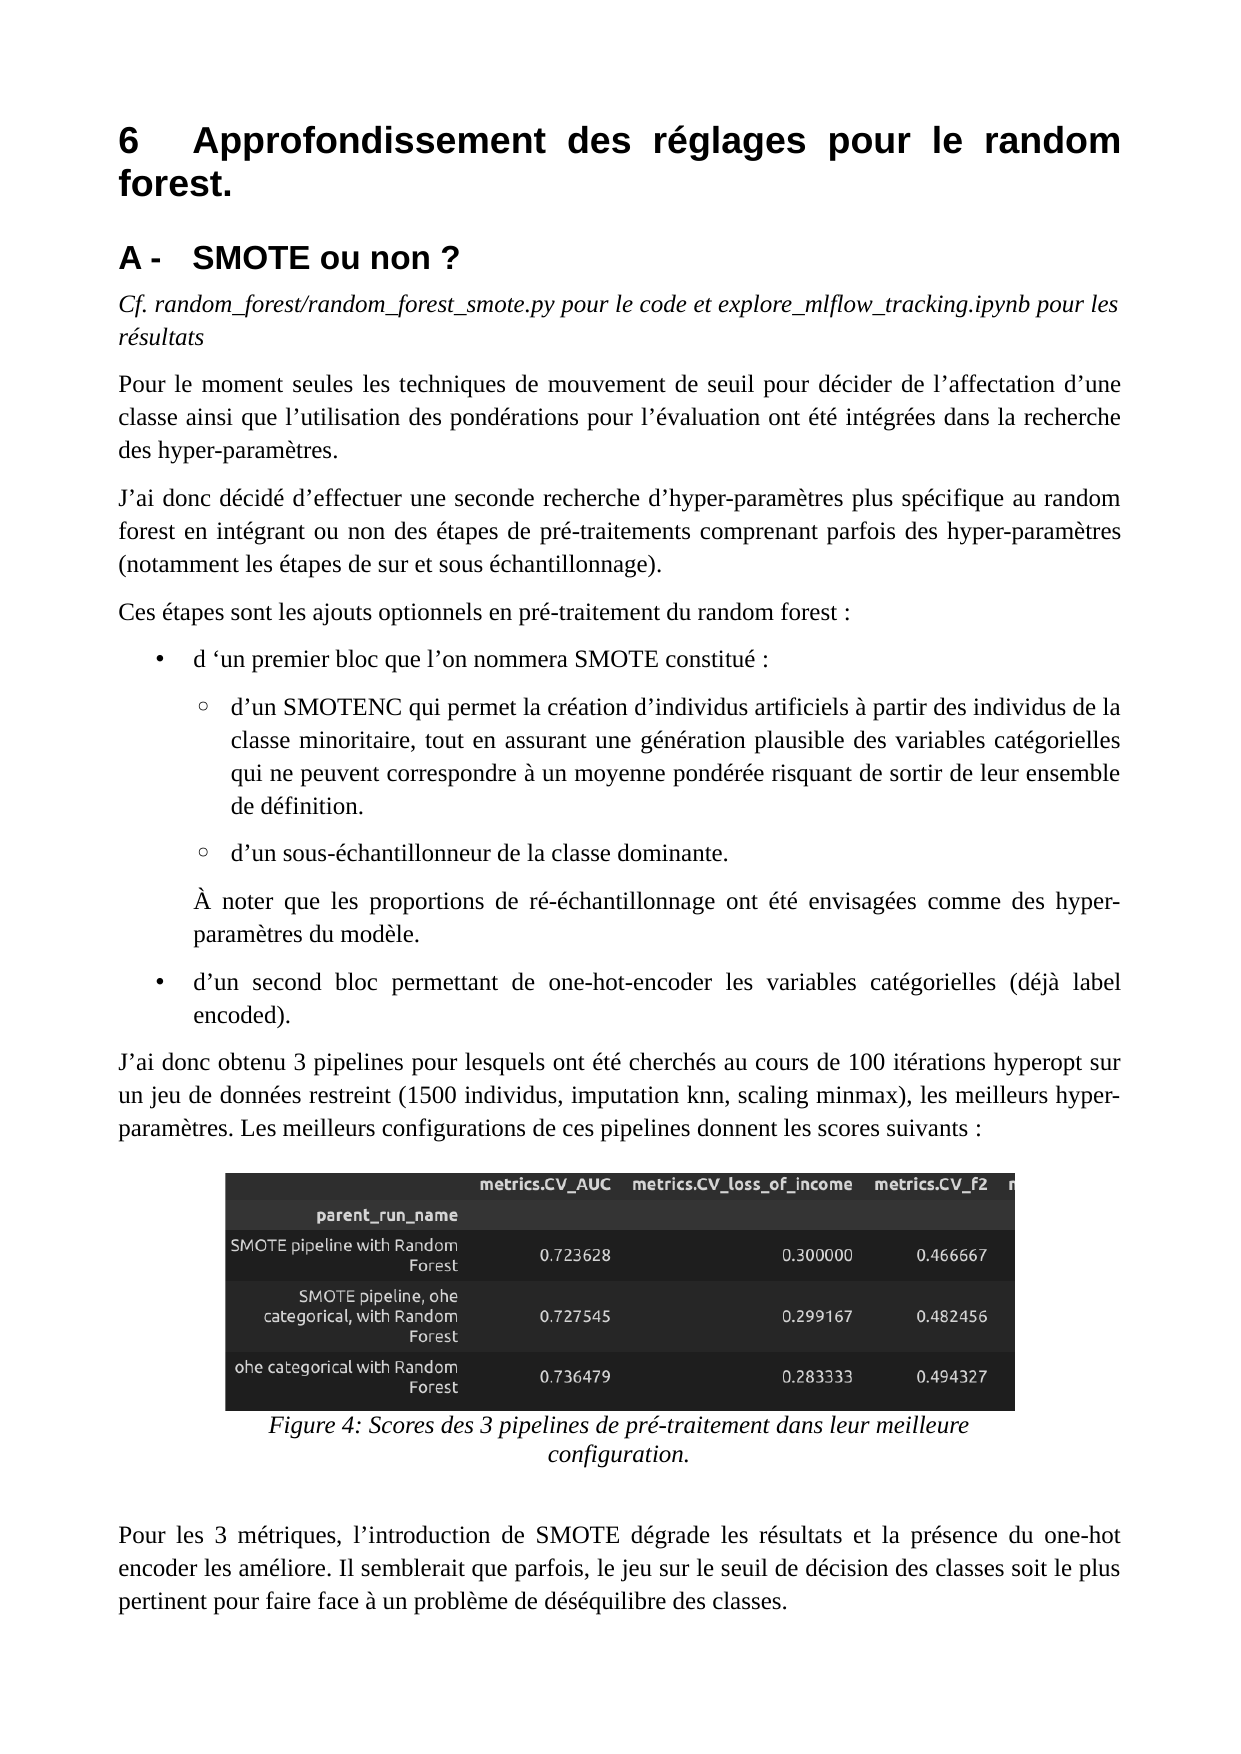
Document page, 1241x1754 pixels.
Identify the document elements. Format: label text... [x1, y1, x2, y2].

text Cf. random_forest/random_forest_smote.py pour le code et explore_mlflow_tracking.ipynb pour les résultats [118, 289, 1122, 350]
list d ‘un premier bloc que l’on nommera SMOTE constitué : [156, 644, 1122, 673]
text Ces étapes sont les ajouts optionnels en pré-traitement du random forest : [118, 597, 1122, 625]
text J’ai donc obtenu 3 pipelines pour lesquels ont été cherchés au cours de 100 itérations hyperopt sur un jeu de données restreint (1500 individus, imputation knn, scaling minmax), les meilleurs hyper-paramètres. Les meilleurs configurations de ces pipelines donnent les scores suivants : [118, 1047, 1122, 1142]
list d’un sous-échantillonneur de la classe dominante. [193, 838, 1122, 867]
text Pour le moment seules les techniques de mouvement de seuil pour décider de l’affectation d’une classe ainsi que l’utilisation des pondérations pour l’évaluation ont été intégrées dans la recherche des hyper-paramètres. [118, 369, 1122, 464]
list d’un second bloc permettant de one-hot-encoder les variables catégorielles (déjà label encoded). [156, 967, 1122, 1028]
text J’ai donc décidé d’effectuer une seconde recherche d’hyper-paramètres plus spécifique au random forest en intégrant ou non des étapes de pré-traitements comprenant parfois des hyper-paramètres (notamment les étapes de sur et sous échantillonnage). [118, 483, 1122, 578]
list À noter que les proportions de ré-échantillonnage ont été envisagées comme des hyper-paramètres du modèle. [156, 886, 1122, 948]
text Figure 4: Scores des 3 pipelines de pré-traitement dans leur meilleure configuration. [225, 1411, 1015, 1468]
picture [225, 1173, 1015, 1411]
subtitle SMOTE ou non ? [118, 238, 1122, 276]
list d’un SMOTENC qui permet la création d’individus artificiels à partir des individus de la classe minoritaire, tout en assurant une génération plausible des variables catégorielles qui ne peuvent correspondre à un moyenne pondérée risquant de sortir de leur ensemble de définition. [193, 692, 1122, 819]
text Pour les 3 métriques, l’introduction de SMOTE dégrade les résultats et la présence du one-hot encoder les améliore. Il semblerait que parfois, le jeu sur le seuil de décision des classes soit le plus pertinent pour faire face à un problème de déséquilibre des classes. [118, 1520, 1122, 1614]
subtitle Approfondissement des réglages pour le random forest. [118, 118, 1122, 204]
